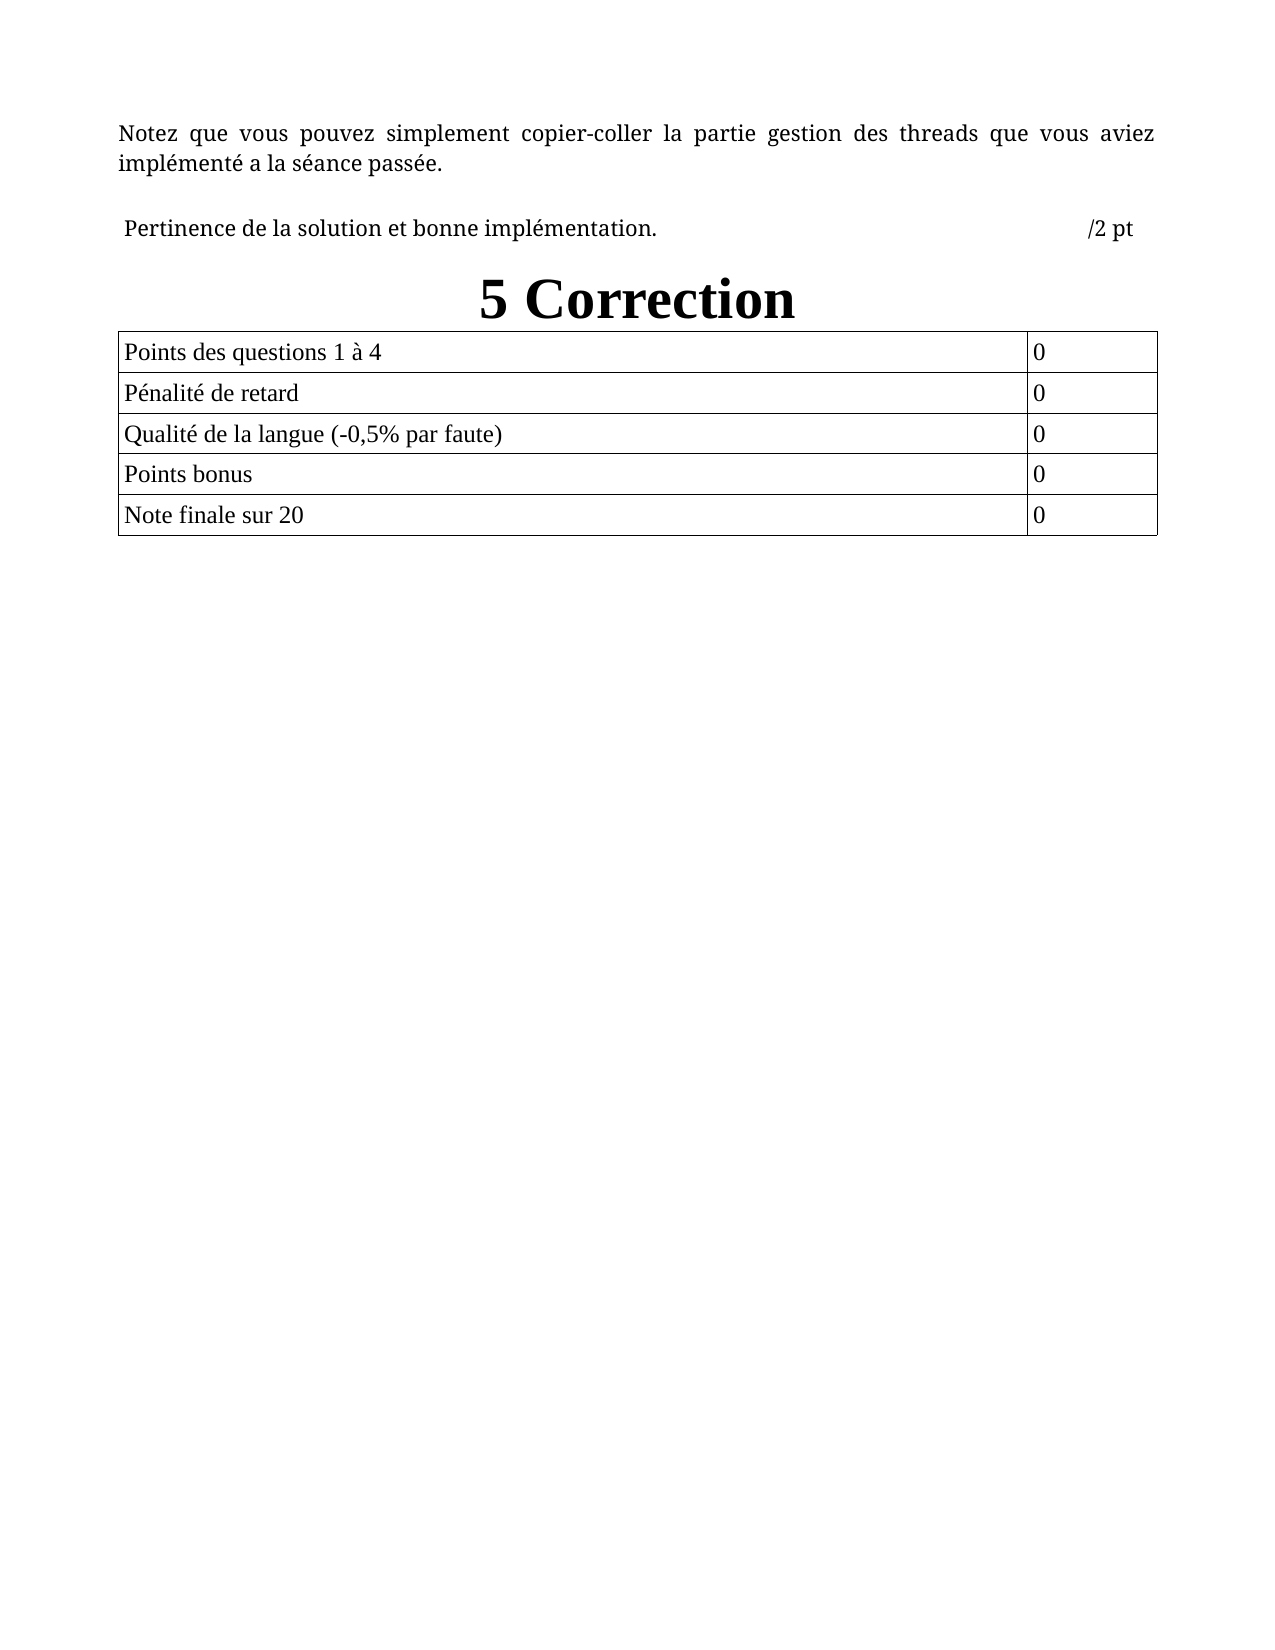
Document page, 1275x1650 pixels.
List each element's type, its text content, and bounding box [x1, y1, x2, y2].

table_header /2 pt [1077, 193, 1157, 264]
table_header Points des questions 1 à 4 [119, 332, 1027, 372]
subtitle Correction [118, 264, 1157, 331]
table_cell 0 [1028, 495, 1157, 535]
table_cell 0 [1028, 454, 1157, 494]
table_cell Pénalité de retard [119, 373, 1027, 412]
table_header [1008, 193, 1077, 264]
table_header Pertinence de la solution et bonne implémentation. [118, 193, 1007, 264]
text Notez que vous pouvez simplement copier-coller la partie gestion des threads que vous aviez implémenté a la séance passée. [118, 118, 1157, 178]
table_cell Qualité de la langue (-0,5% par faute) [119, 414, 1027, 453]
table_cell Note finale sur 20 [119, 495, 1027, 535]
table_cell Points bonus [119, 454, 1027, 494]
table_cell 0 [1028, 373, 1157, 412]
table_header 0 [1028, 332, 1157, 372]
table_cell 0 [1028, 414, 1157, 453]
